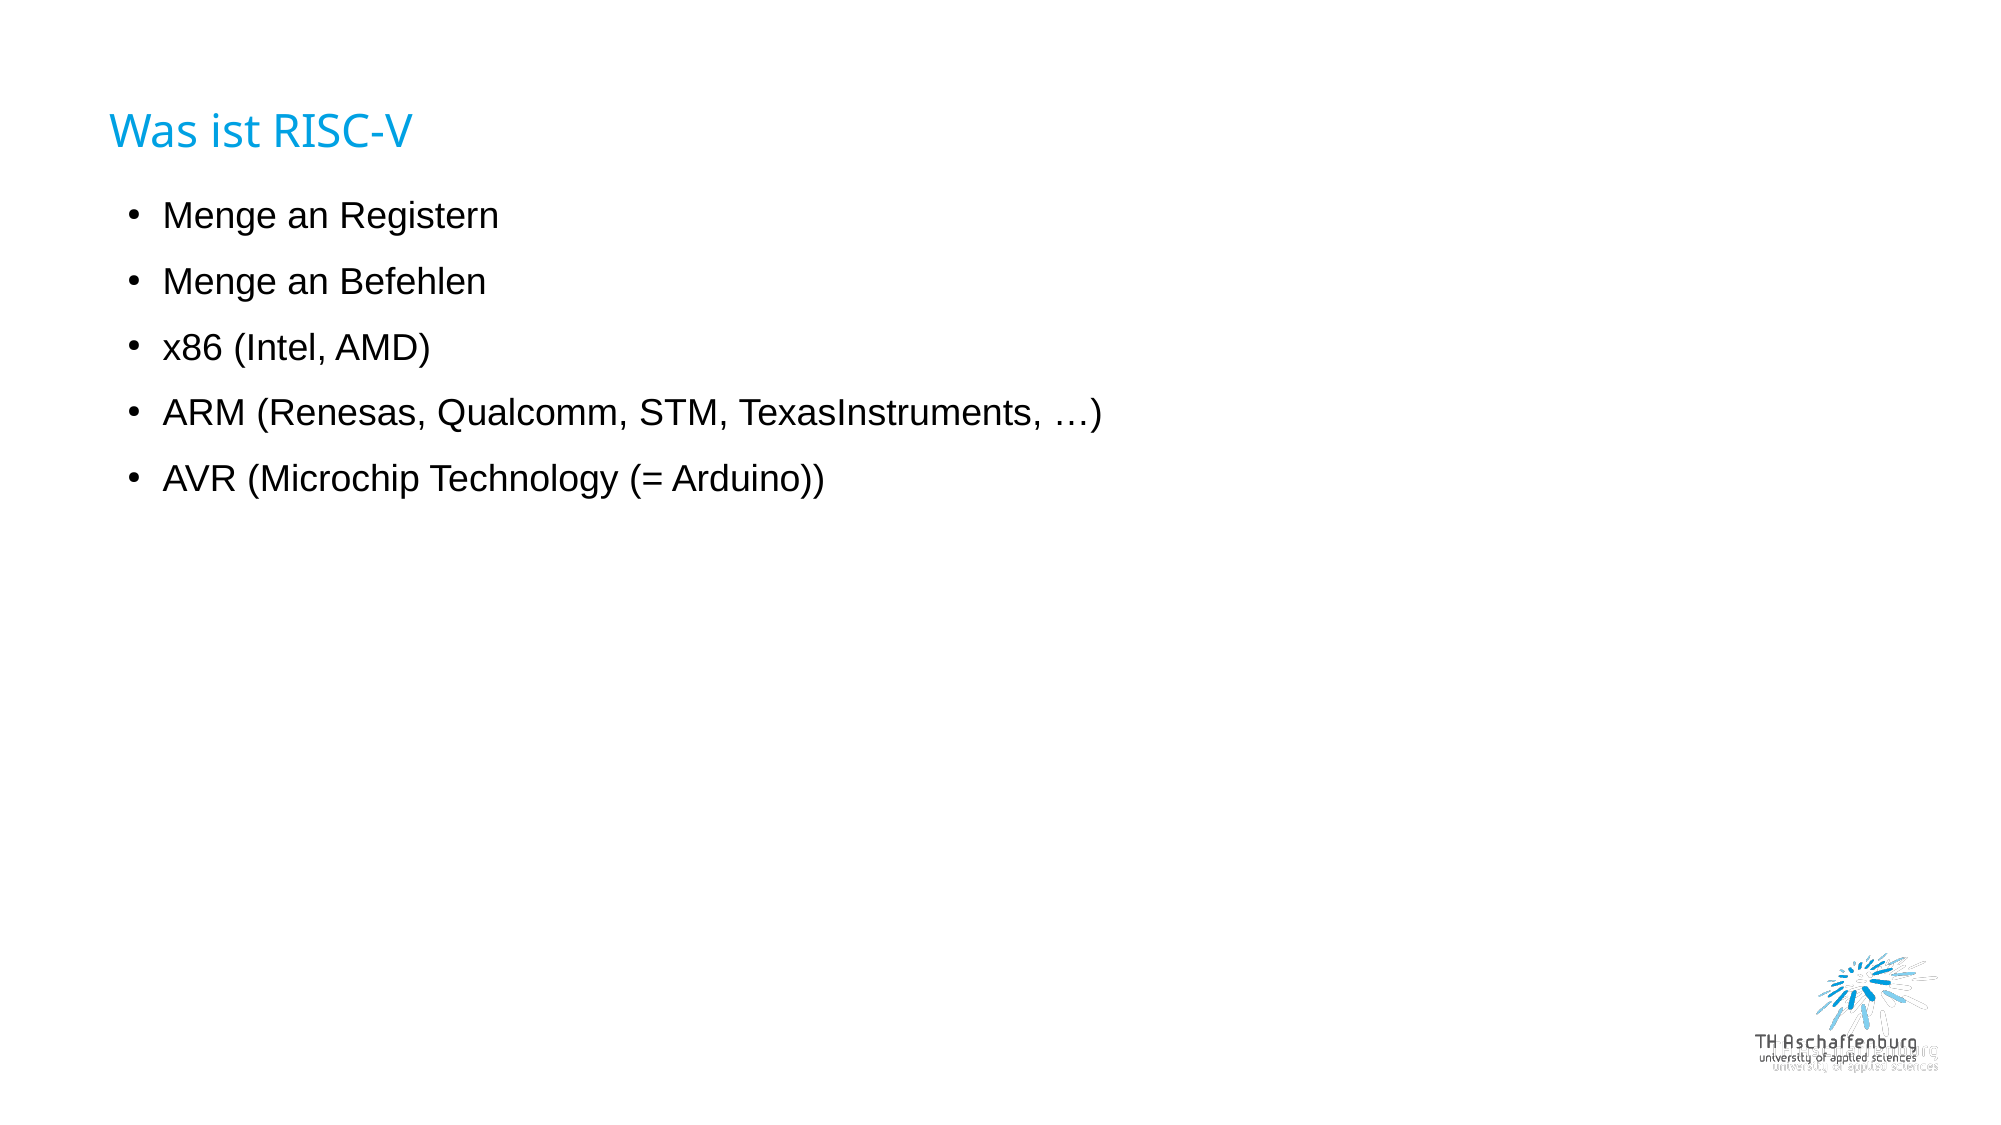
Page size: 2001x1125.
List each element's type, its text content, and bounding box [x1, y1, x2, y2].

picture [1755, 953, 1938, 1073]
text_box Menge an Registern Menge an Befehlen x86 (Intel, AMD) ARM (Renesas, Qualcomm, STM, TexasInstruments, …) AVR (Microchip Technology (= Arduino)) [112, 187, 1913, 1051]
title Was ist RISC-V [94, 94, 1820, 165]
